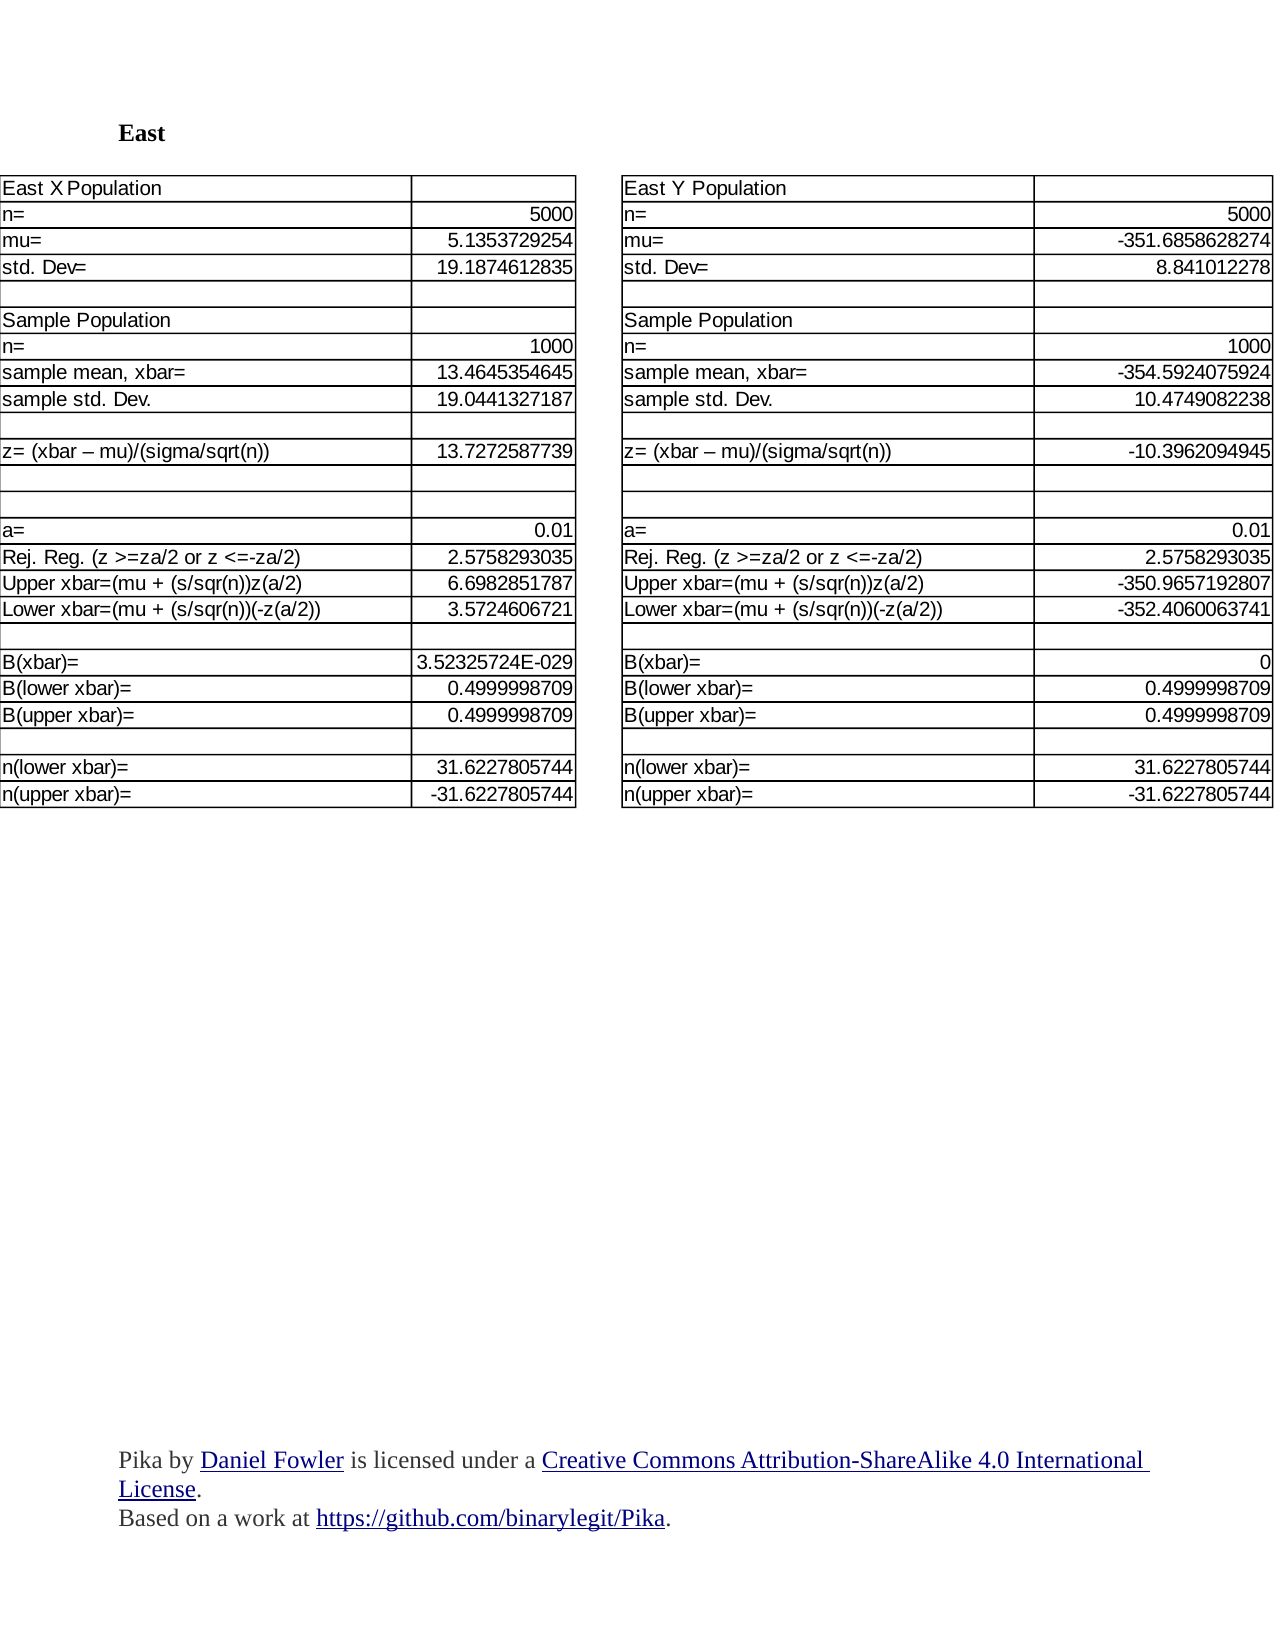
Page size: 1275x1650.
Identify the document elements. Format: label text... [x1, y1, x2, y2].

text East [118, 118, 1157, 147]
